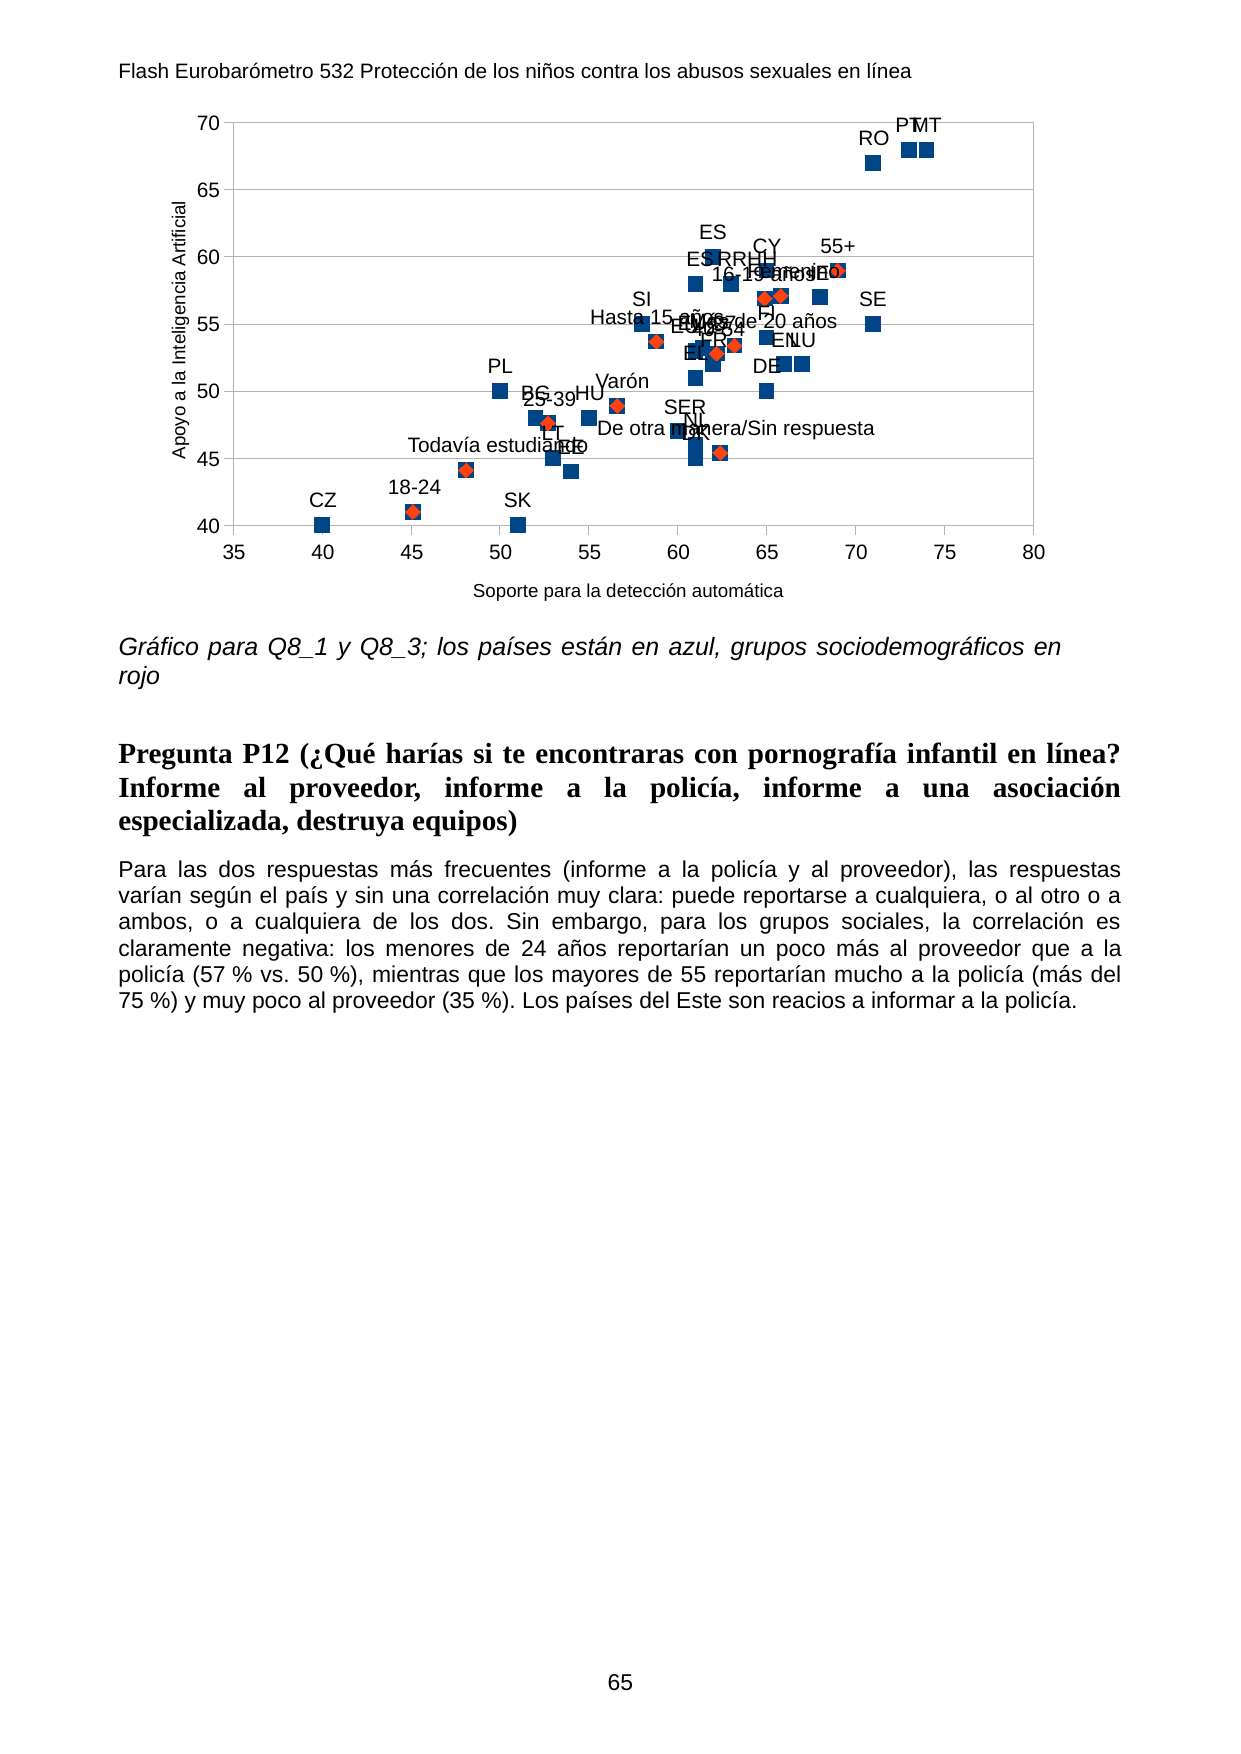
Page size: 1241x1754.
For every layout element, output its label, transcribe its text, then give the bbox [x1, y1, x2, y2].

subtitle Pregunta P12 (¿Qué harías si te encontraras con pornografía infantil en línea? Informe al proveedor, informe a la policía, informe a una asociación especializada, destruya equipos) [118, 736, 1122, 837]
text Gráfico para Q8_1 y Q8_3; los países están en azul, grupos sociodemográficos en rojo [118, 632, 1063, 689]
text Para las dos respuestas más frecuentes (informe a la policía y al proveedor), las respuestas varían según el país y sin una correlación muy clara: puede reportarse a cualquiera, o al otro o a ambos, o a cualquiera de los dos. Sin embargo, para los grupos sociales, la correlación es claramente negativa: los menores de 24 años reportarían un poco más al proveedor que a la policía (57 % vs. 50 %), mientras que los mayores de 55 reportarían mucho a la policía (más del 75 %) y muy poco al proveedor (35 %). Los países del Este son reacios a informar a la policía. [118, 856, 1122, 1014]
